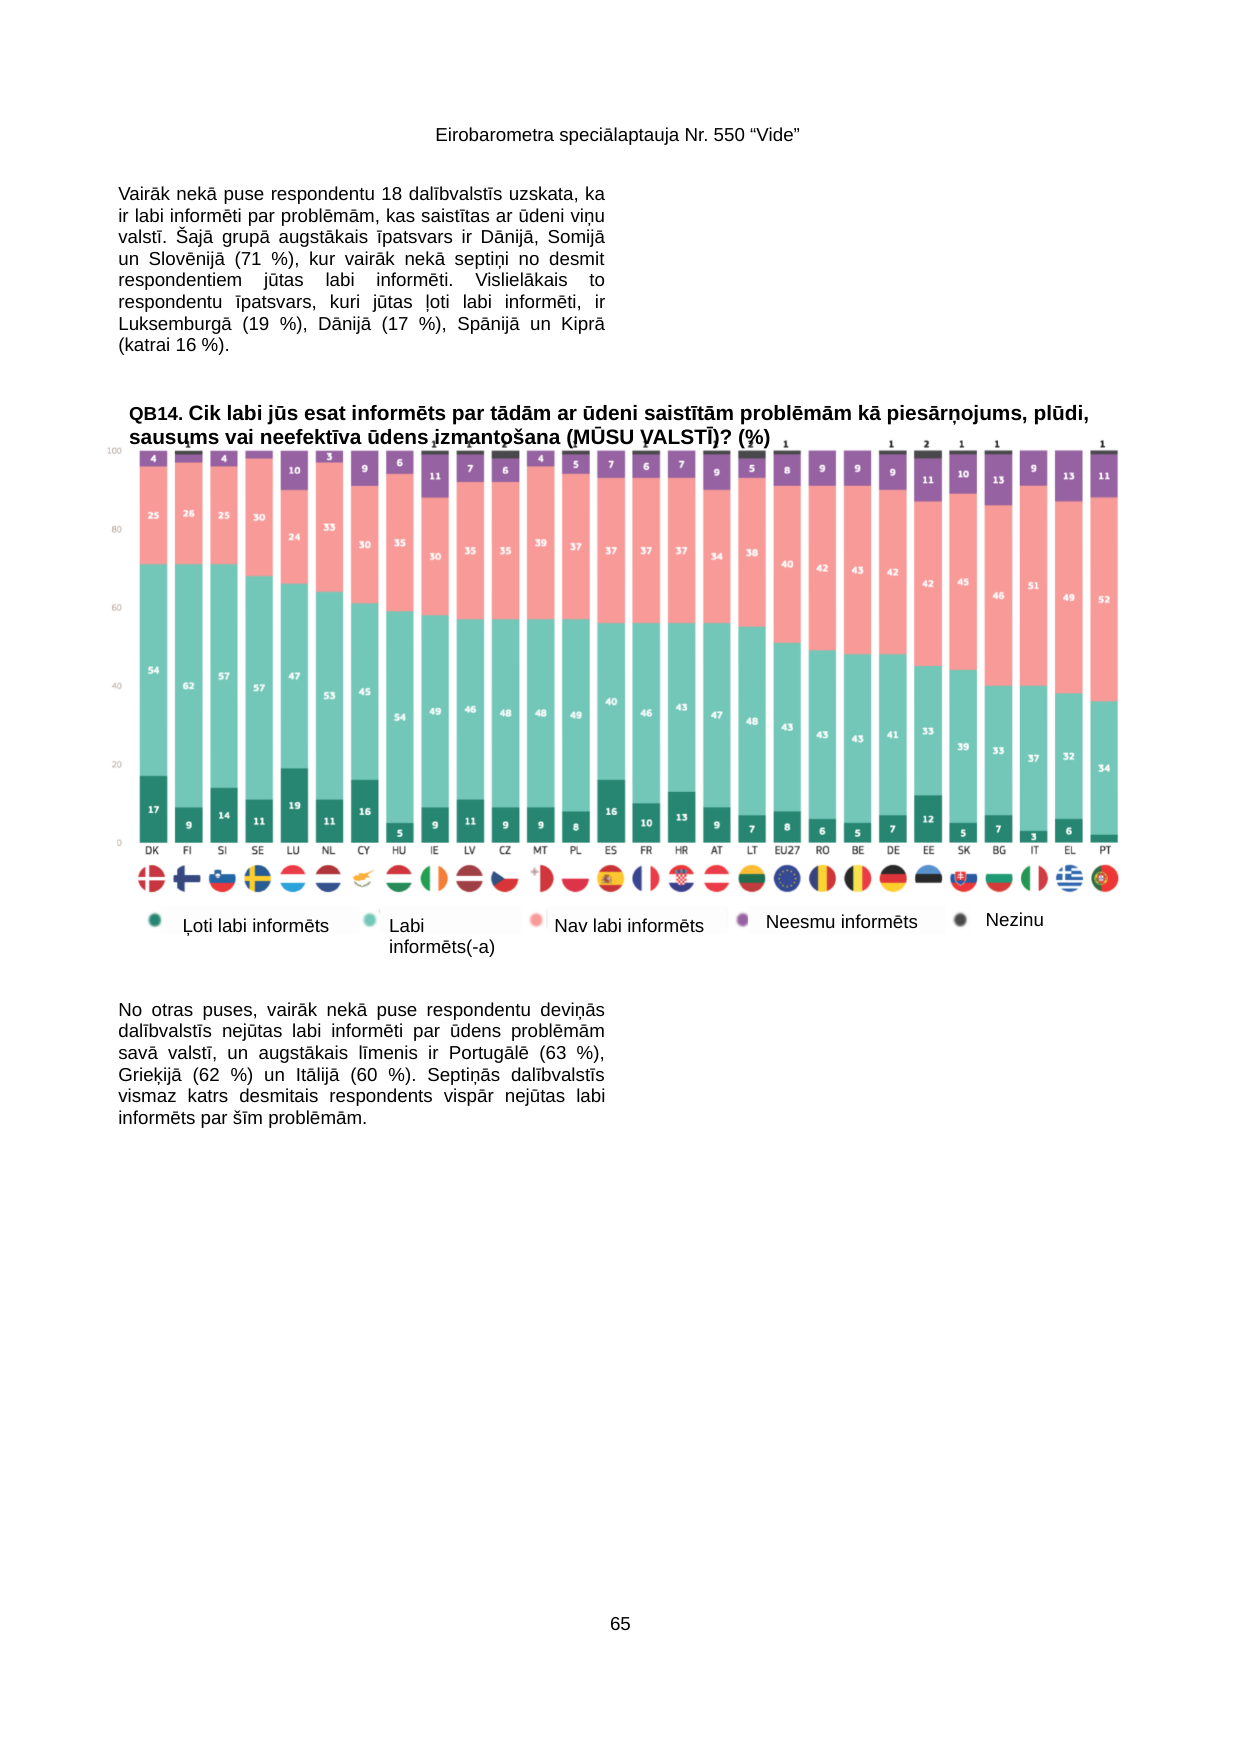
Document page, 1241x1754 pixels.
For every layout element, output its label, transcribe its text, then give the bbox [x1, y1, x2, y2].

picture [594, 430, 601, 442]
picture [100, 430, 1128, 902]
picture [143, 906, 971, 934]
picture [623, 430, 630, 442]
picture [579, 430, 585, 440]
picture [644, 430, 650, 440]
text Vairāk nekā puse respondentu 18 dalībvalstīs uzskata, ka ir labi informēti par problēmām, kas saistītas ar ūdeni viņu valstī. Šajā grupā augstākais īpatsvars ir Dānijā, Somijā un Slovēnijā (71 %), kur vairāk nekā septiņi no desmit respondentiem jūtas labi informēti. Vislielākais to respondentu īpatsvars, kuri jūtas ļoti labi informēti, ir Luksemburgā (19 %), Dānijā (17 %), Spānijā un Kiprā (katrai 16 %). [118, 183, 605, 356]
text No otras puses, vairāk nekā puse respondentu deviņās dalībvalstīs nejūtas labi informēti par ūdens problēmām savā valstī, un augstākais līmenis ir Portugālē (63 %), Grieķijā (62 %) un Itālijā (60 %). Septiņās dalībvalstīs vismaz katrs desmitais respondents vispār nejūtas labi informēts par šīm problēmām. [118, 999, 605, 1128]
picture [318, 430, 328, 437]
